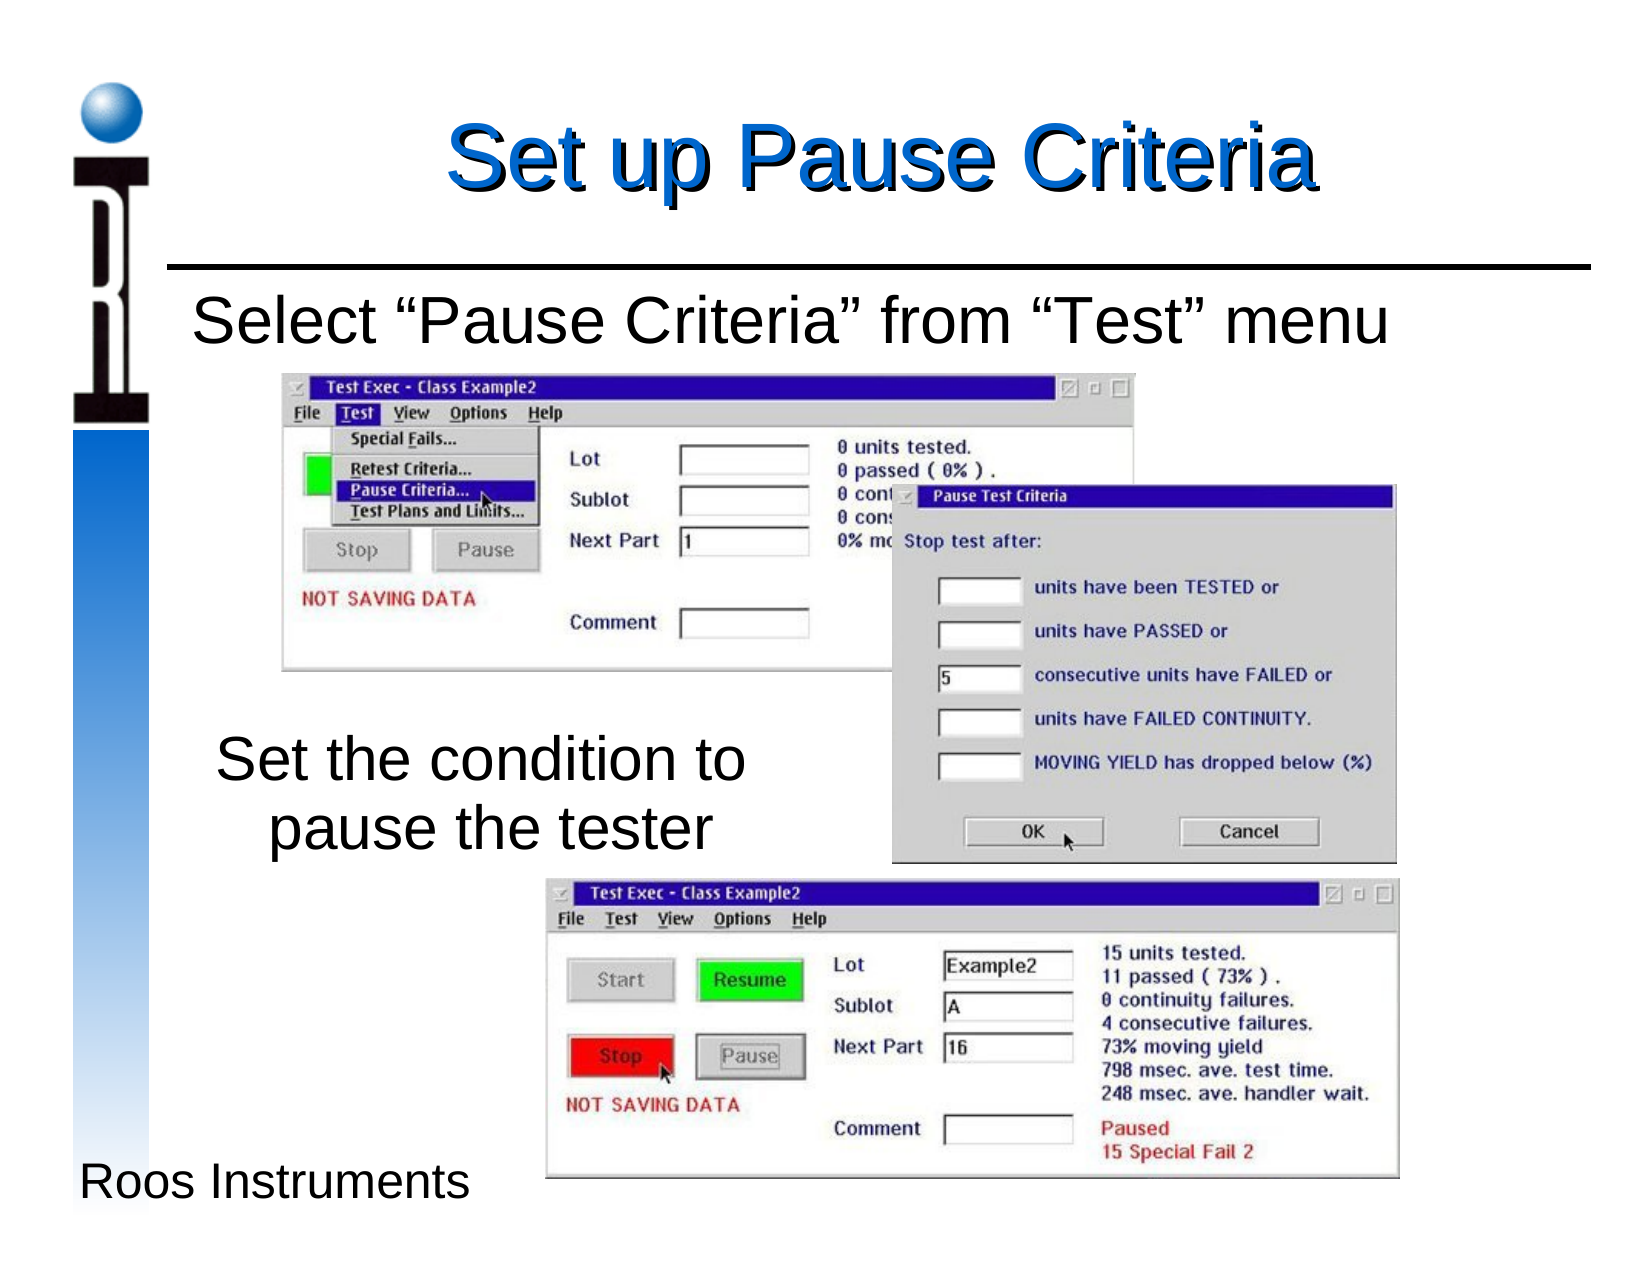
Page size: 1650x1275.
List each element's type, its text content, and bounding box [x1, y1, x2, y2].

text_box Set the condition to pause the tester [198, 723, 850, 864]
list Select “Pause Criteria” from “Test” menu [174, 283, 1591, 409]
picture [545, 878, 1400, 1179]
title Set up Pause Criteria [171, 65, 1591, 246]
picture [281, 373, 1397, 864]
picture [69, 78, 154, 430]
